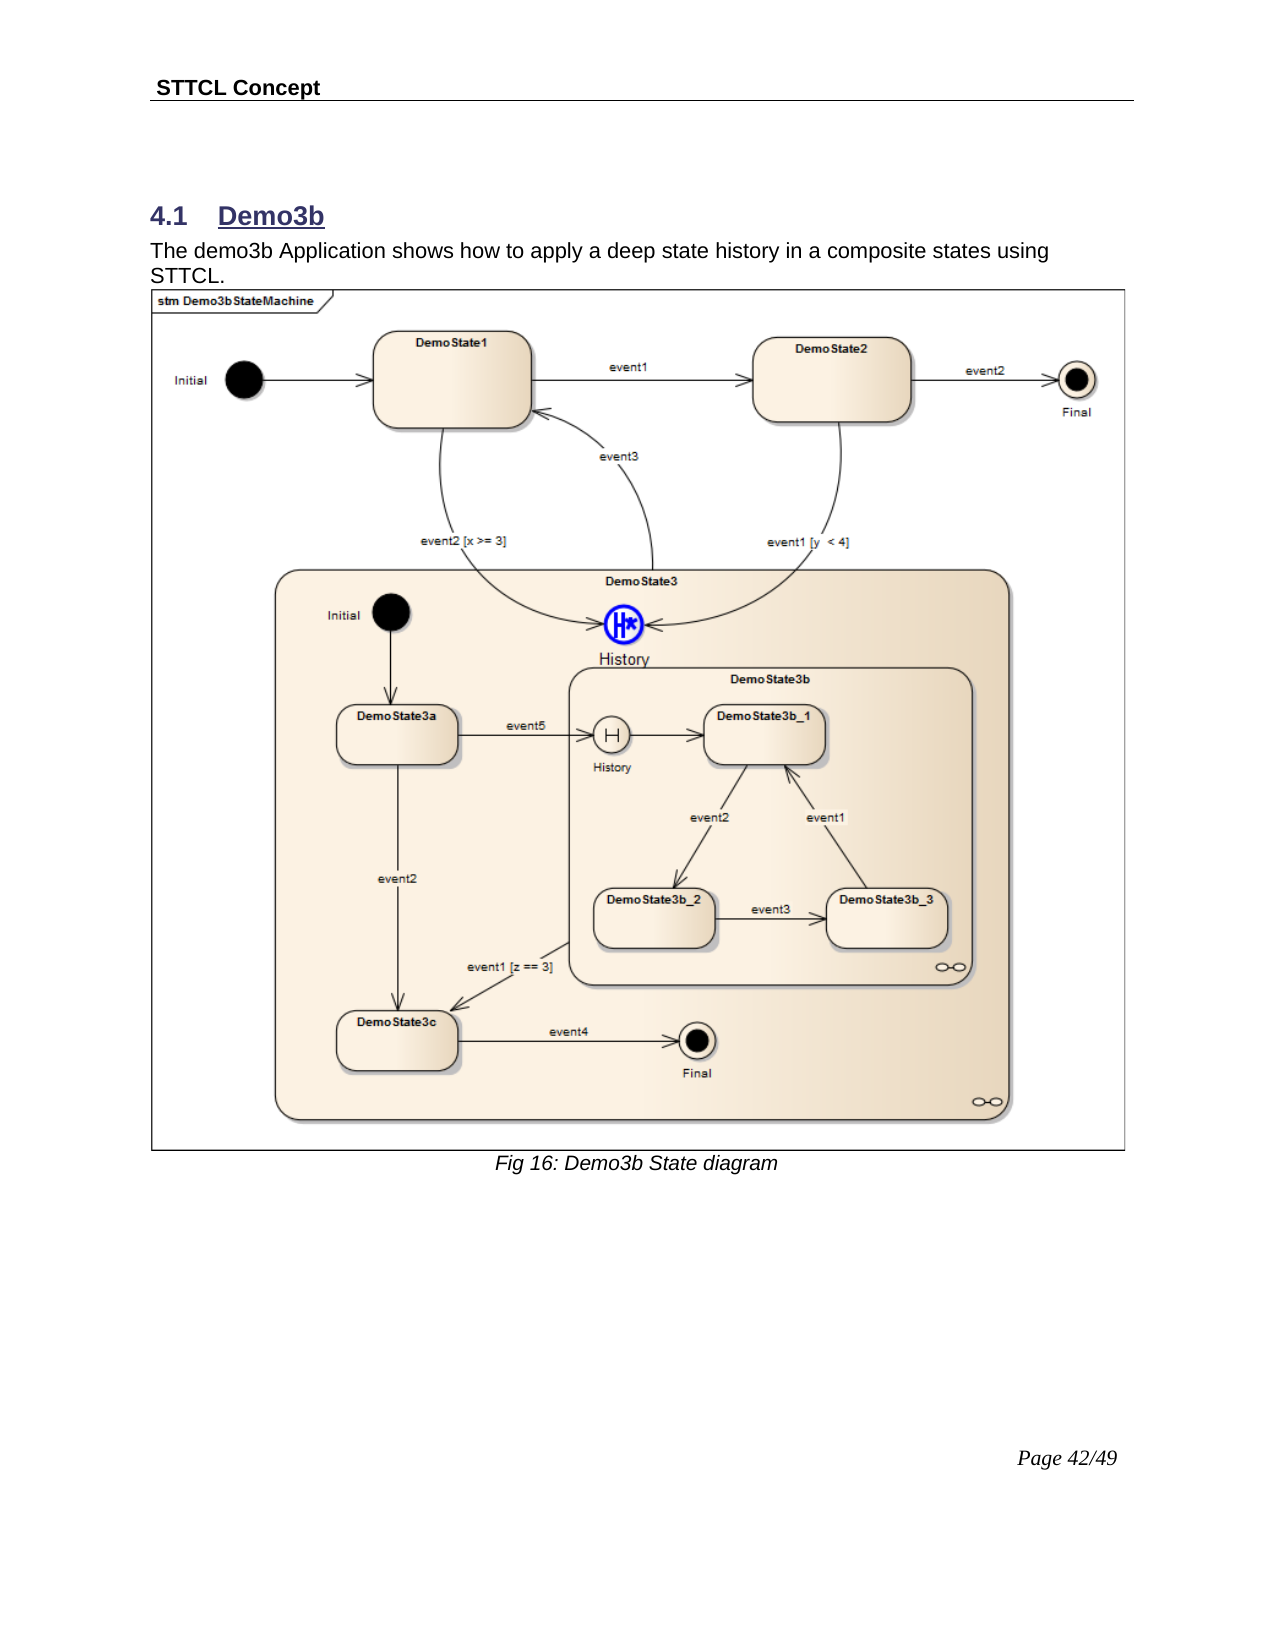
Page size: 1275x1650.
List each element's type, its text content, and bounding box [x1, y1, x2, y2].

subtitle Demo3b [150, 200, 1125, 231]
text Fig 16: Demo3b State diagram [150, 1151, 1125, 1174]
text The demo3b Application shows how to apply a deep state history in a composite states using STTCL. [150, 238, 1125, 288]
picture [150, 288, 1125, 1151]
